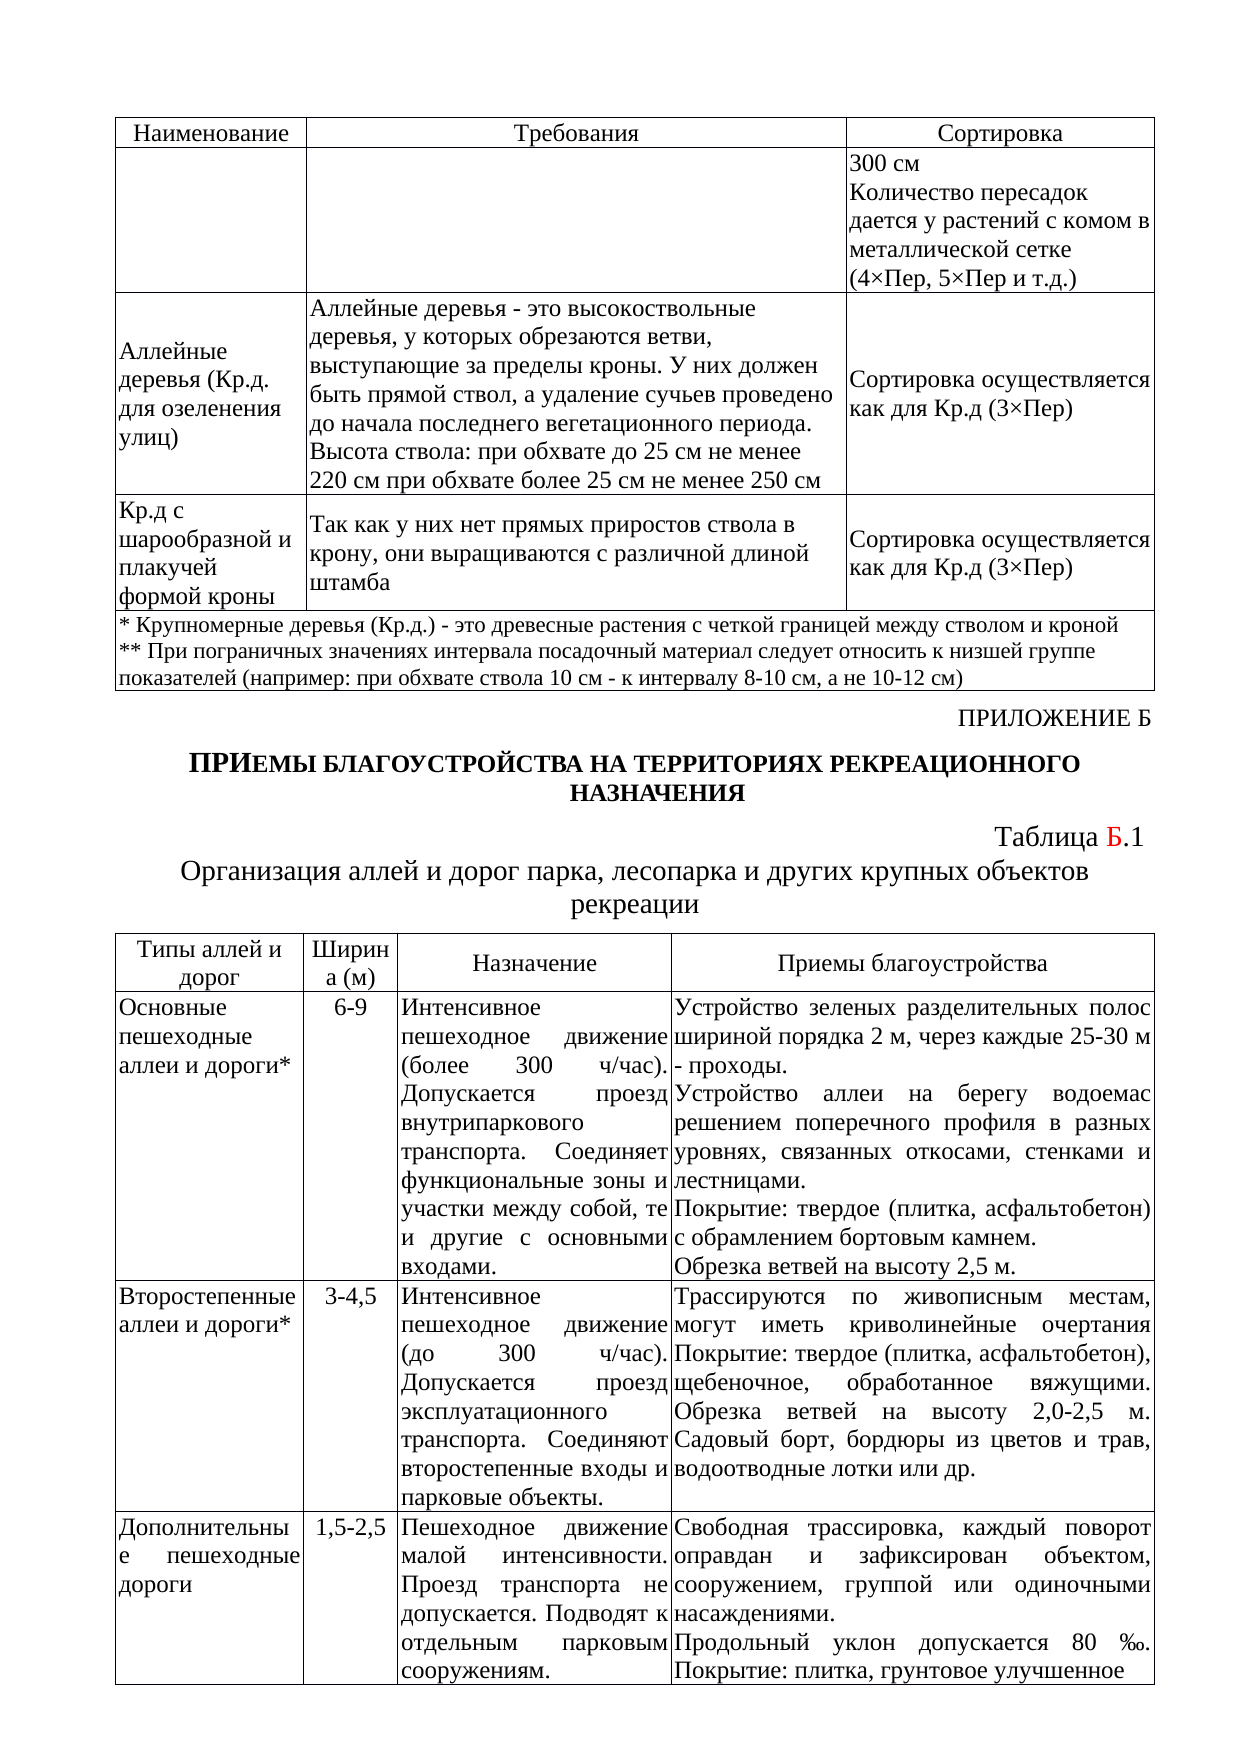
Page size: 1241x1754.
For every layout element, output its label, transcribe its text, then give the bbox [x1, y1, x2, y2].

table_header Наименование [116, 118, 306, 147]
table_cell Основные пешеходные аллеи и дороги* [116, 992, 303, 1280]
table_cell * Крупномерные деревья (Кр.д.) - это древесные растения с четкой границей между стволом и кроной ** При пограничных значениях интервала посадочный материал следует относить к низшей группе показателей (например: при обхвате ствола 10 см - к интервалу 8-10 см, а не 10-12 см) [116, 611, 1154, 690]
table_cell 1,5-2,5 [304, 1512, 397, 1684]
table_cell Второстепенные аллеи и дороги* [116, 1281, 303, 1511]
table_cell Аллейные деревья (Кр.д. для озеленения улиц) [116, 293, 306, 494]
subtitle ПРИЛОЖЕНИЕ Б [118, 703, 1152, 732]
subtitle ПРИЕМЫ БЛАГОУСТРОЙСТВА НА ТЕРРИТОРИЯХ РЕКРЕАЦИОННОГО НАЗНАЧЕНИЯ [118, 745, 1152, 807]
table_cell Кр.д с шарообразной и плакучей формой кроны [116, 495, 306, 610]
table_header Сортировка [847, 118, 1154, 147]
text Таблица Б.1 [118, 819, 1152, 853]
table_cell 6-9 [304, 992, 397, 1280]
table_cell Устройство зеленых разделительных полос шириной порядка 2 м, через каждые 25-30 м - проходы. Устройство аллеи на берегу водоемас решением поперечного профиля в разных уровнях, связанных откосами, стенками и лестницами. Покрытие: твердое (плитка, асфальтобетон) с обрамлением бортовым камнем. Обрезка ветвей на высоту 2,5 м. [672, 992, 1154, 1280]
table_cell [116, 148, 306, 292]
table_cell Интенсивное пешеходное движение (более 300 ч/час). Допускается проезд внутрипаркового транспорта. Соединяет функциональные зоны и участки между собой, те и другие с основными входами. [398, 992, 671, 1280]
table_cell Пешеходное движение малой интенсивности. Проезд транспорта не допускается. Подводят к отдельным парковым сооружениям. [398, 1512, 671, 1684]
text Организация аллей и дорог парка, лесопарка и других крупных объектов рекреации [118, 853, 1152, 920]
table_cell Сортировка осуществляется как для Кр.д (3×Пер) [847, 495, 1154, 610]
table_cell 300 см Количество пересадок дается у растений с комом в металлической сетке (4×Пер, 5×Пер и т.д.) [847, 148, 1154, 292]
table_cell Аллейные деревья - это высокоствольные деревья, у которых обрезаются ветви, выступающие за пределы кроны. У них должен быть прямой ствол, а удаление сучьев проведено до начала последнего вегетационного периода. Высота ствола: при обхвате до 25 см не менее 220 см при обхвате более 25 см не менее 250 см [307, 293, 846, 494]
table_cell 3-4,5 [304, 1281, 397, 1511]
table_header Приемы благоустройства [672, 934, 1154, 991]
table_cell Так как у них нет прямых приростов ствола в крону, они выращиваются с различной длиной штамба [307, 495, 846, 610]
table_cell Сортировка осуществляется как для Кр.д (3×Пер) [847, 293, 1154, 494]
table_header Ширина (м) [304, 934, 397, 991]
table_cell Свободная трассировка, каждый поворот оправдан и зафиксирован объектом, сооружением, группой или одиночными насаждениями. Продольный уклон допускается 80 ‰. Покрытие: плитка, грунтовое улучшенное [672, 1512, 1154, 1684]
table_header Назначение [398, 934, 671, 991]
table_header Типы аллей и дорог [116, 934, 303, 991]
table_header Требования [307, 118, 846, 147]
table_cell Дополнительные пешеходные дороги [116, 1512, 303, 1684]
table_cell Трассируются по живописным местам, могут иметь криволинейные очертания Покрытие: твердое (плитка, асфальтобетон), щебеночное, обработанное вяжущими. Обрезка ветвей на высоту 2,0-2,5 м. Садовый борт, бордюры из цветов и трав, водоотводные лотки или др. [672, 1281, 1154, 1511]
table_cell [307, 148, 846, 292]
table_cell Интенсивное пешеходное движение (до 300 ч/час). Допускается проезд эксплуатационного транспорта. Соединяют второстепенные входы и парковые объекты. [398, 1281, 671, 1511]
